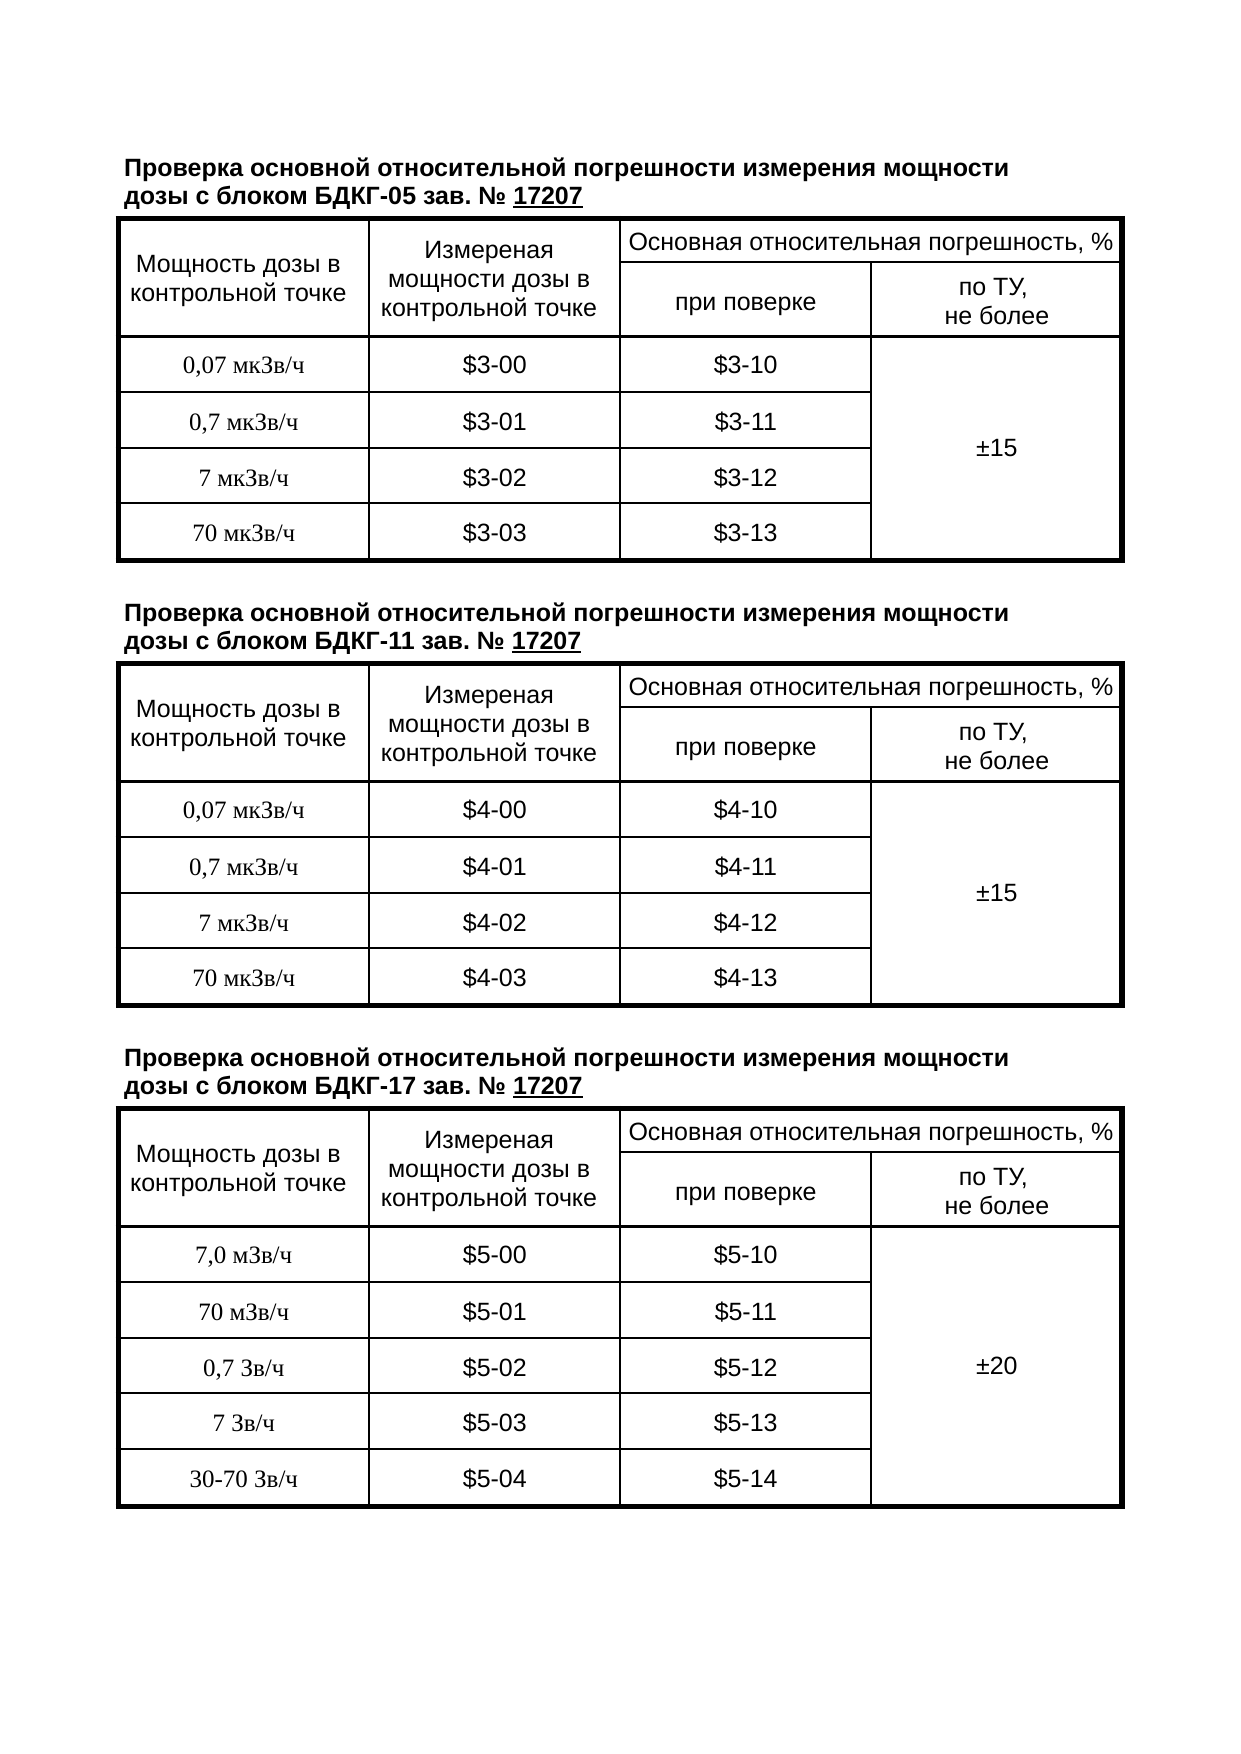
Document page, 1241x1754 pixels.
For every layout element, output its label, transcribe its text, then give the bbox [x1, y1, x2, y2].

table_cell 0,07 мкЗв/ч [121, 338, 368, 391]
table_cell $4-01 [370, 838, 619, 892]
table_cell Основная относительная погрешность, % [621, 221, 1119, 261]
table_cell $5-00 [370, 1228, 619, 1281]
table_cell Мощность дозы в контрольной точке [121, 666, 368, 780]
table_cell $5-10 [621, 1228, 870, 1281]
table_cell $5-01 [370, 1283, 619, 1337]
table_cell 0,7 Зв/ч [121, 1339, 368, 1392]
table_cell $4-10 [621, 783, 870, 836]
table_cell $4-13 [621, 949, 870, 1003]
table_cell Измереная мощности дозы в контрольной точке [370, 221, 619, 335]
table_cell при поверке [621, 708, 870, 780]
table_cell $5-12 [621, 1339, 870, 1392]
table_cell $5-13 [621, 1394, 870, 1448]
table_cell $3-01 [370, 393, 619, 447]
table_cell Основная относительная погрешность, % [621, 666, 1119, 706]
table_cell $5-03 [370, 1394, 619, 1448]
table_cell $5-14 [621, 1450, 870, 1503]
table_header Проверка основной относительной погрешности измерения мощности дозы с блоком БДКГ-17 зав. № 17207 [118, 1008, 1122, 1106]
table_cell Мощность дозы в контрольной точке [121, 221, 368, 335]
table_cell ±20 [872, 1228, 1119, 1503]
table_cell 0,07 мкЗв/ч [121, 783, 368, 836]
table_cell $3-00 [370, 338, 619, 391]
table_cell $4-11 [621, 838, 870, 892]
table_header Проверка основной относительной погрешности измерения мощности дозы с блоком БДКГ-11 зав. № 17207 [118, 563, 1122, 661]
table_cell при поверке [621, 1153, 870, 1225]
table_cell $4-02 [370, 894, 619, 947]
table_cell $4-03 [370, 949, 619, 1003]
table_cell $4-12 [621, 894, 870, 947]
table_cell 70 мкЗв/ч [121, 949, 368, 1003]
table_cell $3-02 [370, 449, 619, 502]
table_cell по ТУ, не более [872, 1153, 1119, 1225]
table_cell $5-11 [621, 1283, 870, 1337]
table_cell 30-70 Зв/ч [121, 1450, 368, 1503]
table_cell 70 мЗв/ч [121, 1283, 368, 1337]
table_cell по ТУ, не более [872, 263, 1119, 335]
table_cell $3-11 [621, 393, 870, 447]
table_cell Измереная мощности дозы в контрольной точке [370, 1111, 619, 1225]
table_cell $5-02 [370, 1339, 619, 1392]
table_cell $3-13 [621, 504, 870, 558]
table_cell $3-12 [621, 449, 870, 502]
table_header Проверка основной относительной погрешности измерения мощности дозы с блоком БДКГ-05 зав. № 17207 [118, 118, 1122, 216]
table_cell 70 мкЗв/ч [121, 504, 368, 558]
table_cell ±15 [872, 783, 1119, 1003]
table_cell Основная относительная погрешность, % [621, 1111, 1119, 1151]
table_cell Измереная мощности дозы в контрольной точке [370, 666, 619, 780]
table_cell по ТУ, не более [872, 708, 1119, 780]
table_cell 7 Зв/ч [121, 1394, 368, 1448]
table_cell 0,7 мкЗв/ч [121, 393, 368, 447]
table_cell при поверке [621, 263, 870, 335]
table_cell 0,7 мкЗв/ч [121, 838, 368, 892]
table_cell $3-10 [621, 338, 870, 391]
table_cell ±15 [872, 338, 1119, 558]
table_cell 7 мкЗв/ч [121, 449, 368, 502]
table_cell Мощность дозы в контрольной точке [121, 1111, 368, 1225]
table_cell $4-00 [370, 783, 619, 836]
table_cell 7 мкЗв/ч [121, 894, 368, 947]
table_cell 7,0 мЗв/ч [121, 1228, 368, 1281]
table_cell $3-03 [370, 504, 619, 558]
table_cell $5-04 [370, 1450, 619, 1503]
